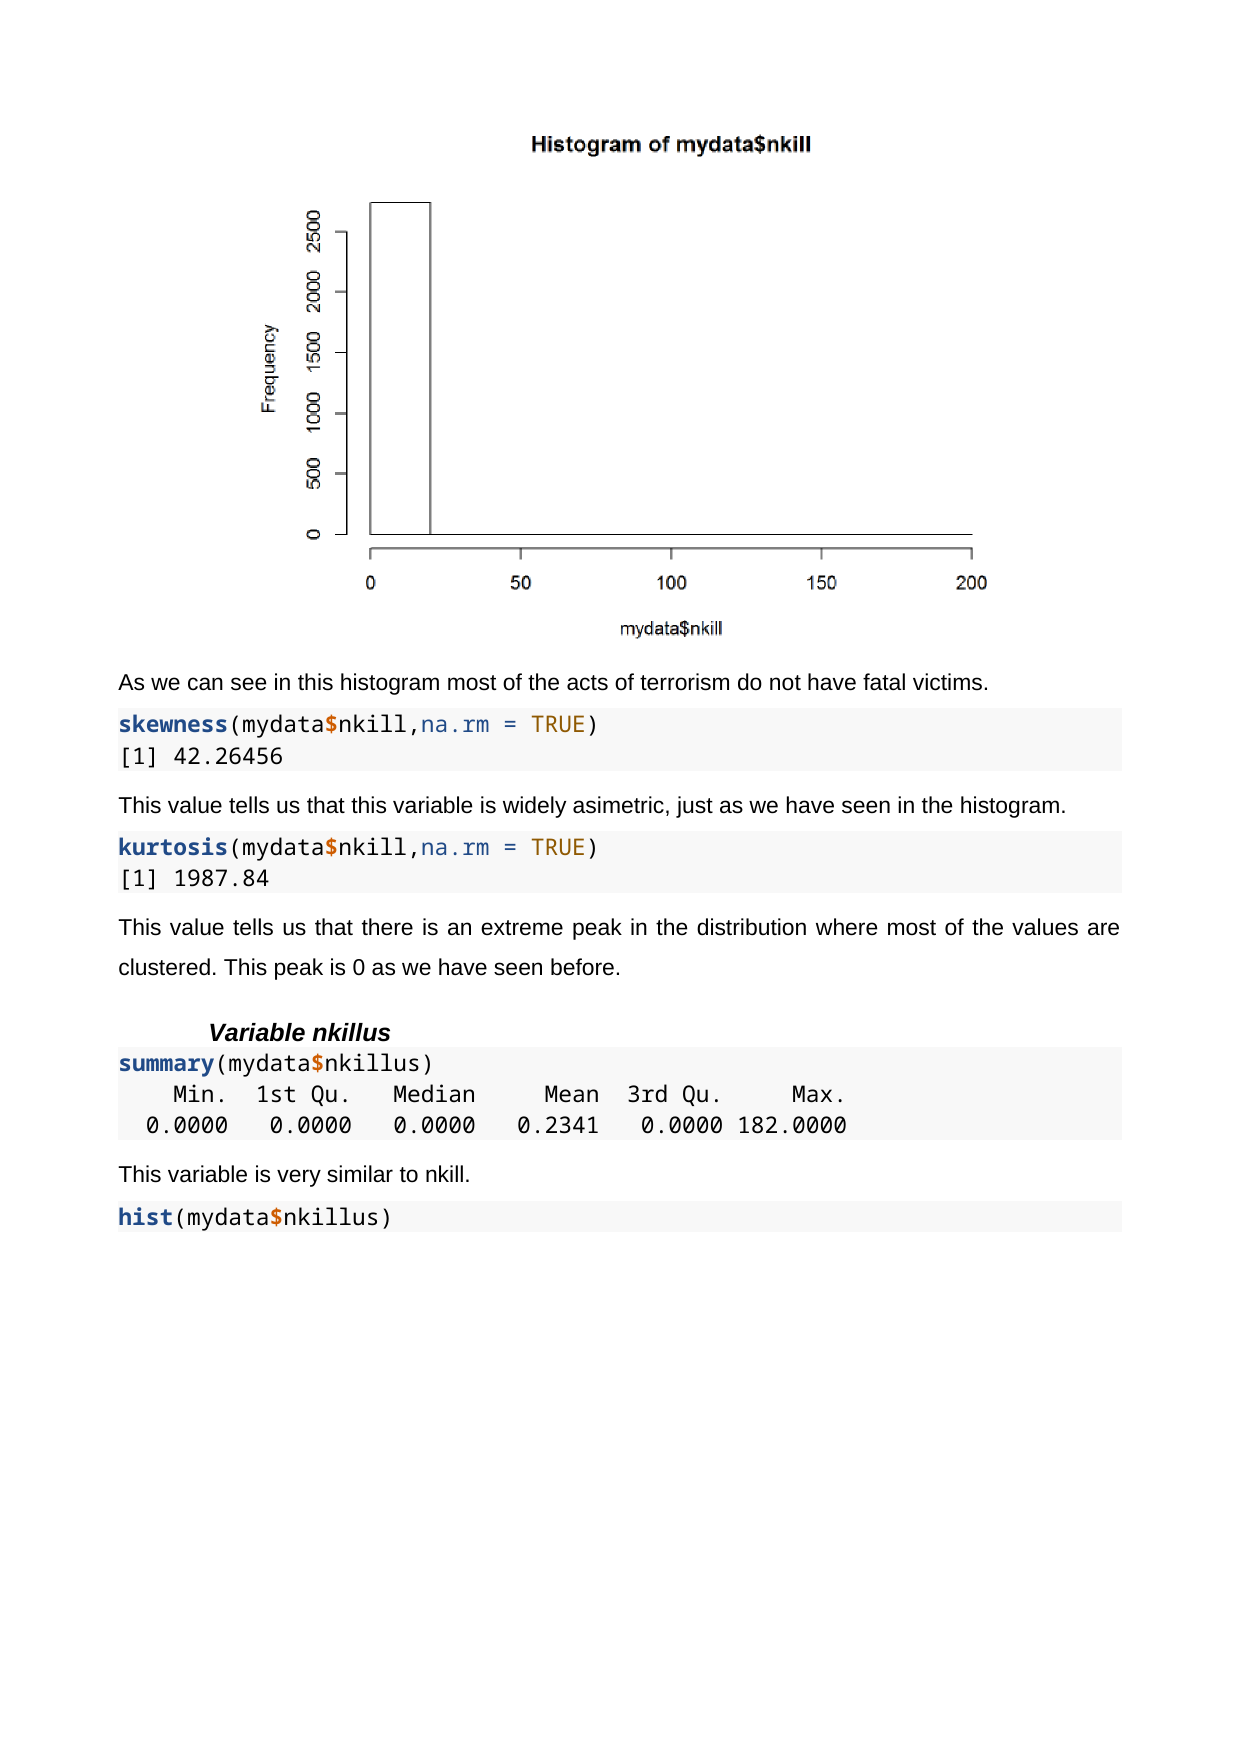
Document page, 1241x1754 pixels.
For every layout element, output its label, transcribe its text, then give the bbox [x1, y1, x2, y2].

text This variable is very similar to nkill. [118, 1161, 1122, 1187]
subtitle Variable nkillus [118, 1018, 1122, 1047]
text As we can see in this histogram most of the acts of terrorism do not have fatal victims. [118, 669, 1122, 695]
text This value tells us that there is an extreme peak in the distribution where most of the values are clustered. This peak is 0 as we have seen before. [118, 914, 1122, 980]
text hist(mydata$nkillus) [118, 1201, 1122, 1232]
table_header [119, 119, 247, 647]
text This value tells us that this variable is widely asimetric, just as we have seen in the histogram. [118, 792, 1122, 818]
table_header [1016, 119, 1122, 647]
text [1] 42.26456 [118, 740, 1122, 771]
text [1] 1987.84 [118, 862, 1122, 893]
text skewness(mydata$nkill,na.rm = TRUE) [118, 708, 1122, 740]
text kurtosis(mydata$nkill,na.rm = TRUE) [118, 831, 1122, 862]
text Min. 1st Qu. Median Mean 3rd Qu. Max. 0.0000 0.0000 0.0000 0.2341 0.0000 182.0000 [118, 1078, 1122, 1140]
picture [247, 119, 1016, 648]
text summary(mydata$nkillus) [118, 1047, 1122, 1078]
